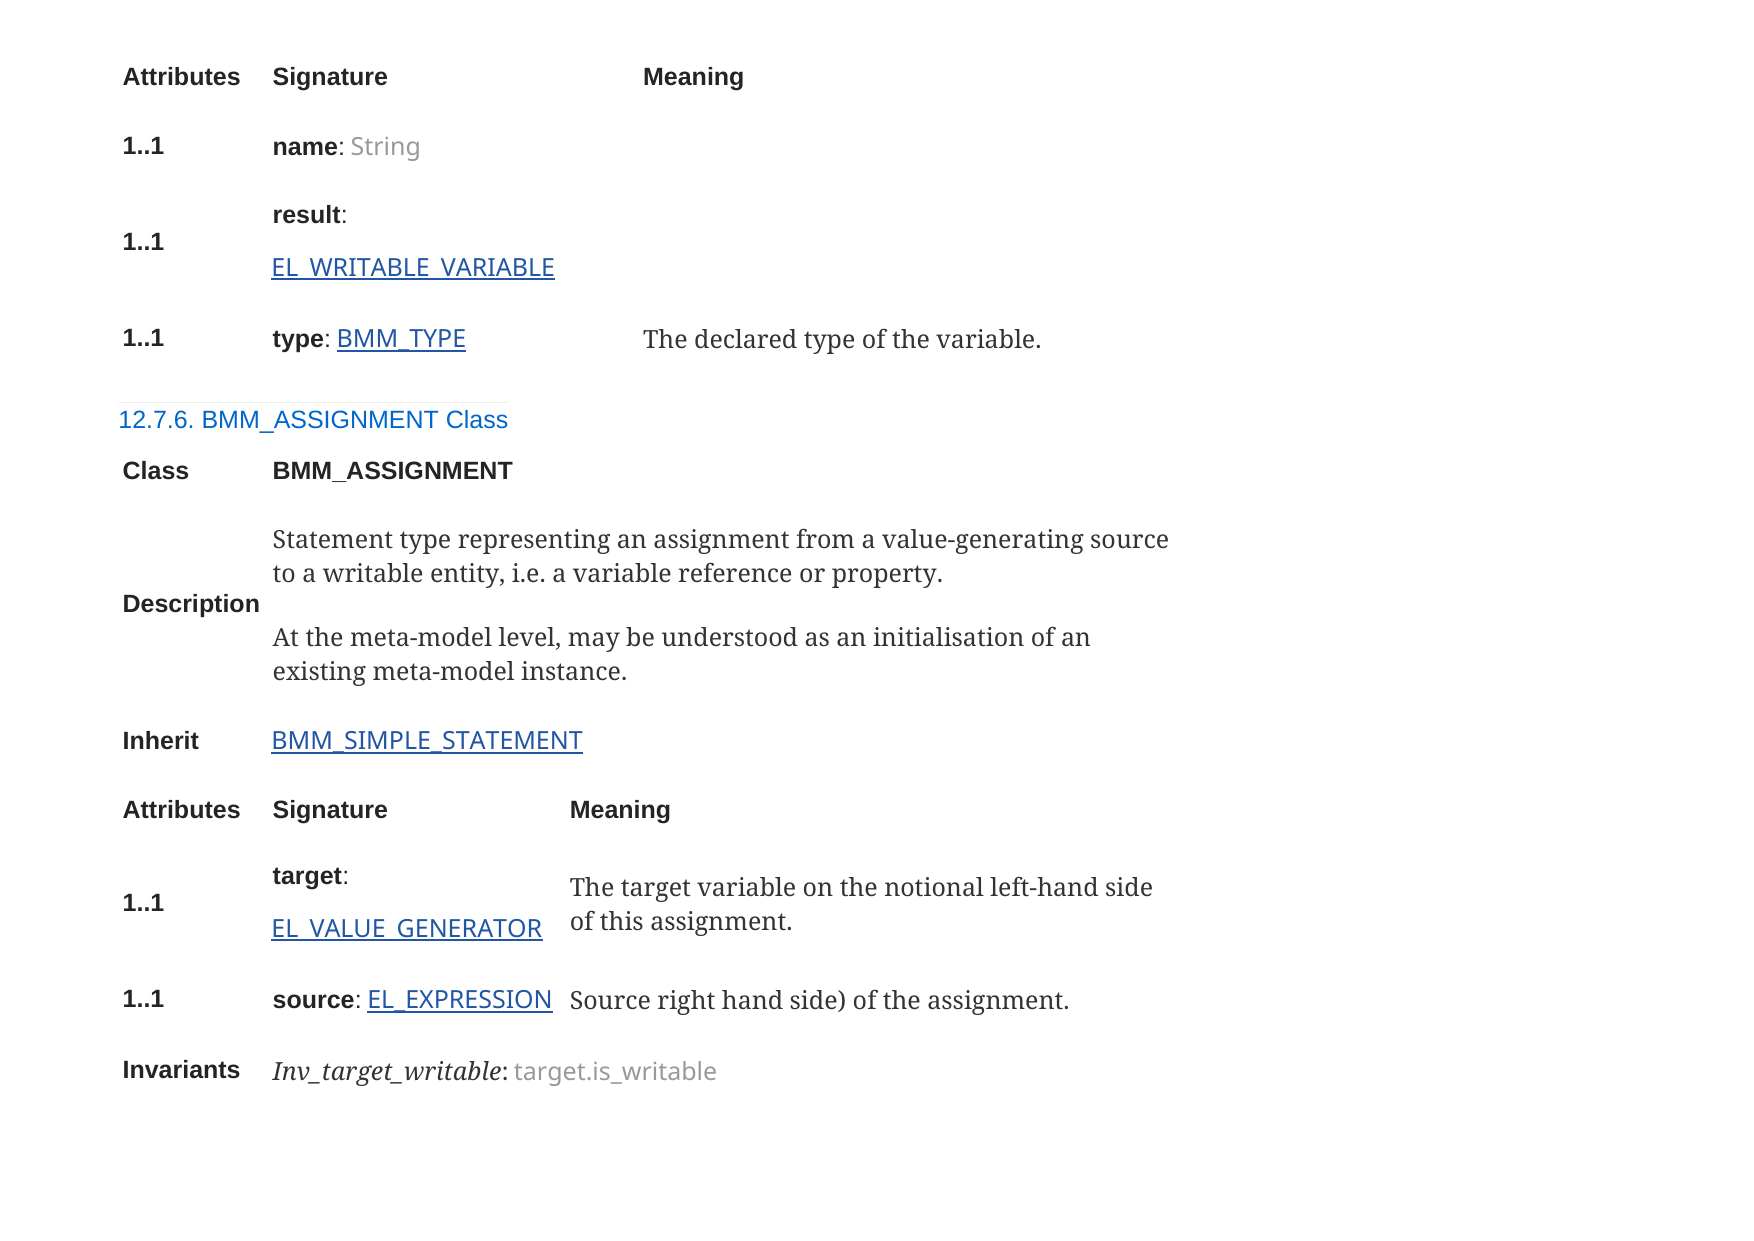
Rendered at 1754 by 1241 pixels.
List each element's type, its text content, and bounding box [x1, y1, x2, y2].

table_cell The target variable on the notional left-hand side of this assignment. [565, 858, 1181, 979]
table_cell Description [118, 519, 268, 720]
table_cell 1..1 [118, 318, 268, 389]
table_cell BMM_SIMPLE_STATEMENT [268, 720, 1181, 792]
subtitle 12.7.6. BMM_ASSIGNMENT Class [118, 402, 1695, 434]
table_cell target: EL_VALUE_GENERATOR [268, 858, 565, 979]
table_cell 1..1 [118, 979, 268, 1051]
table_cell [639, 125, 1059, 197]
table_cell type: BMM_TYPE [268, 318, 639, 389]
table_cell Signature [268, 59, 639, 125]
table_cell name: String [268, 125, 639, 197]
table_cell Attributes [118, 59, 268, 125]
table_cell Signature [268, 792, 565, 858]
table_cell Source right hand side) of the assignment. [565, 979, 1181, 1051]
table_cell [639, 197, 1059, 318]
table_header Class [118, 453, 268, 519]
table_cell 1..1 [118, 858, 268, 979]
table_cell Meaning [639, 59, 1059, 125]
table_cell result: EL_WRITABLE_VARIABLE [268, 197, 639, 318]
table_cell source: EL_EXPRESSION [268, 979, 565, 1051]
table_cell Inv_target_writable: target.is_writable [268, 1051, 1181, 1120]
table_cell Attributes [118, 792, 268, 858]
table_cell Statement type representing an assignment from a value-generating source to a writable entity, i.e. a variable reference or property. At the meta-model level, may be understood as an initialisation of an existing meta-model instance. [268, 519, 1181, 720]
table_cell 1..1 [118, 125, 268, 197]
table_cell 1..1 [118, 197, 268, 318]
table_header BMM_ASSIGNMENT [268, 453, 1181, 519]
table_cell The declared type of the variable. [639, 318, 1059, 389]
table_cell Meaning [565, 792, 1181, 858]
table_cell Invariants [118, 1051, 268, 1120]
table_cell Inherit [118, 720, 268, 792]
